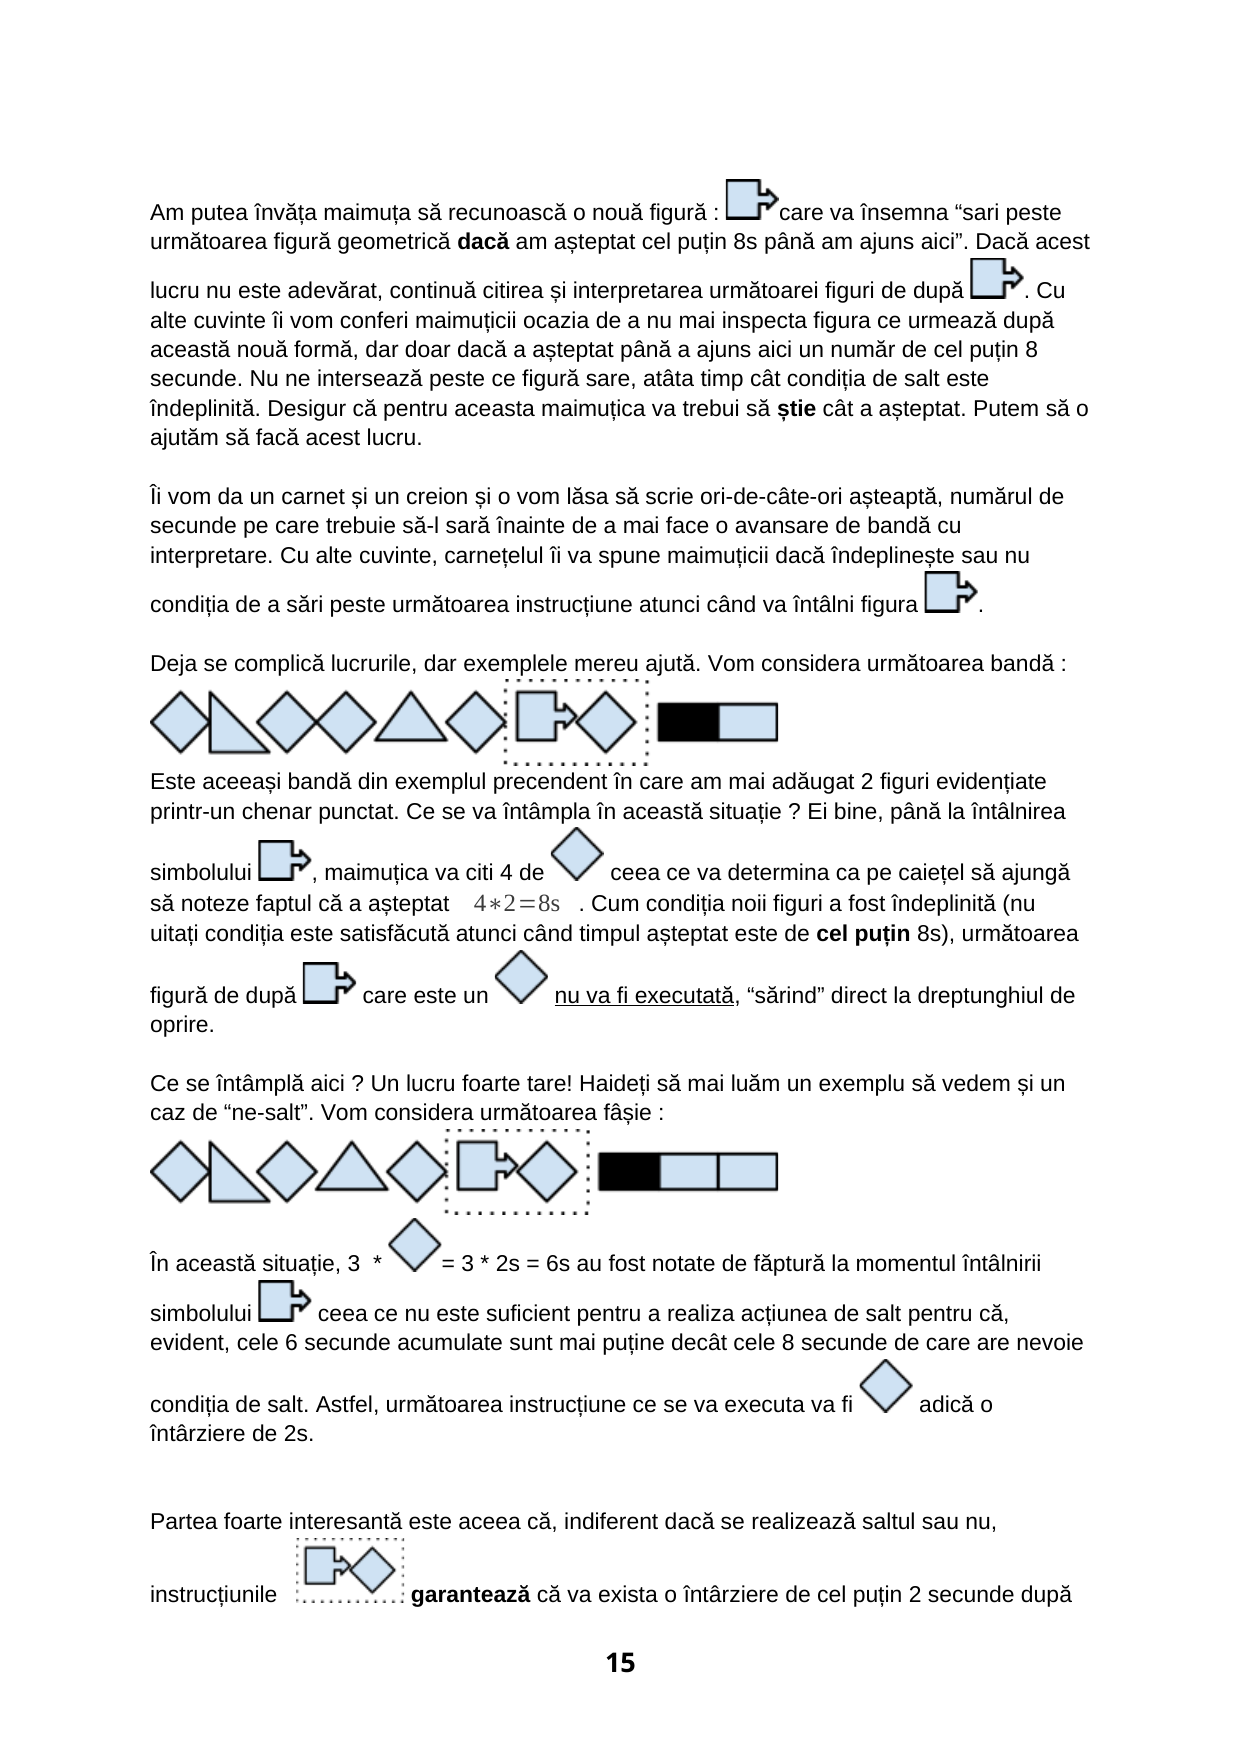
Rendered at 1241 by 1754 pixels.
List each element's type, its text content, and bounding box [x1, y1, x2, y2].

picture [388, 1218, 442, 1272]
picture [970, 258, 1024, 299]
picture [150, 1129, 779, 1215]
picture [296, 1538, 405, 1603]
text Este aceeași bandă din exemplul precendent în care am mai adăugat 2 figuri evidențiate printr-un chenar punctat. Ce se va întâmpla în această situație ? Ei bine, până la întâlnirea simbolului , maimuțica va citi 4 de ceea ce va determina ca pe caiețel să ajungă să noteze faptul că a așteptat . Cum condiția noii figuri a fost îndeplinită (nu uitați condiția este satisfăcută atunci când timpul așteptat este de cel puțin 8s), următoarea figură de după care este un nu va fi executată, “sărind” direct la dreptunghiul de oprire. [150, 769, 1090, 1038]
text Partea foarte interesantă este aceea că, indiferent dacă se realizează saltul sau nu, instrucțiunile garantează că va exista o întârziere de cel puțin 2 secunde după [150, 1509, 1090, 1607]
picture [924, 571, 978, 613]
picture [550, 827, 604, 881]
text În această situație, 3 * = 3 * 2s = 6s au fost notate de făptură la momentul întâlnirii simbolului ceea ce nu este suficient pentru a realiza acțiunea de salt pentru că, evident, cele 6 secunde acumulate sunt mai puține decât cele 8 secunde de care are nevoie condiția de salt. Astfel, următoarea instrucțiune ce se va executa va fi adică o întârziere de 2s. [150, 1219, 1090, 1447]
picture [258, 840, 312, 881]
picture [859, 1359, 913, 1413]
picture [258, 1280, 312, 1322]
picture [150, 679, 779, 766]
text Îi vom da un carnet și un creion și o vom lăsa să scrie ori-de-câte-ori așteaptă, numărul de secunde pe care trebuie să-l sară înainte de a mai face o avansare de bandă cu interpretare. Cu alte cuvinte, carnețelul îi va spune maimuțicii dacă îndeplinește sau nu condiția de a sări peste următoarea instrucțiune atunci când va întâlni figura . [150, 483, 1090, 617]
picture [494, 950, 548, 1004]
text Deja se complică lucrurile, dar exemplele mereu ajută. Vom considera următoarea bandă : [150, 650, 1090, 676]
text Ce se întâmplă aici ? Un lucru foarte tare! Haideți să mai luăm un exemplu să vedem și un caz de “ne-salt”. Vom considera următoarea fâșie : [150, 1071, 1090, 1126]
picture [725, 179, 779, 220]
picture [302, 962, 357, 1004]
text Am putea învăța maimuța să recunoască o nouă figură : care va însemna “sari peste următoarea figură geometrică dacă am așteptat cel puțin 8s până am ajuns aici”. Dacă acest lucru nu este adevărat, continuă citirea și interpretarea următoarei figuri de după . Cu alte cuvinte îi vom conferi maimuțicii ocazia de a nu mai inspecta figura ce urmează după această nouă formă, dar doar dacă a așteptat până a ajuns aici un număr de cel puțin 8 secunde. Nu ne intersează peste ce figură sare, atâta timp cât condiția de salt este îndeplinită. Desigur că pentru aceasta maimuțica va trebui să știe cât a așteptat. Putem să o ajutăm să facă acest lucru. [150, 179, 1090, 450]
